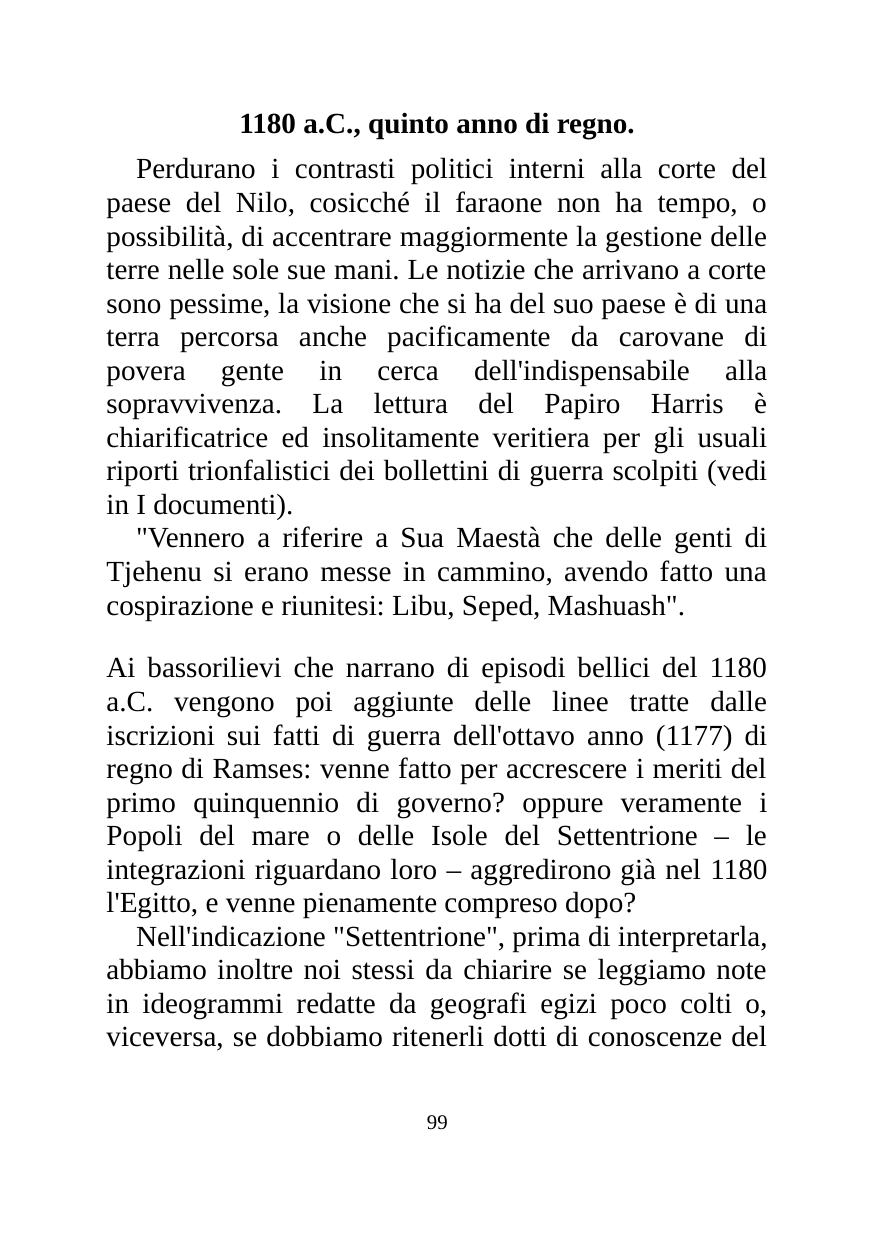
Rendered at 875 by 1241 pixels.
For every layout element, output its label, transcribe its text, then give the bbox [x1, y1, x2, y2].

text Nell'indicazione "Settentrione", prima di interpretarla, abbiamo inoltre noi stessi da chiarire se leggiamo note in ideogrammi redatte da geografi egizi poco colti o, viceversa, se dobbiamo ritenerli dotti di conoscenze del [106, 919, 768, 1053]
text "Vennero a riferire a Sua Maestà che delle genti di Tjehenu si erano messe in cammino, avendo fatto una cospirazione e riunitesi: Libu, Seped, Mashuash". [106, 521, 768, 621]
subtitle 1180 a.C., quinto anno di regno. [106, 106, 768, 140]
text Perdurano i contrasti politici interni alla corte del paese del Nilo, cosicché il faraone non ha tempo, o possibilità, di accentrare maggiormente la gestione delle terre nelle sole sue mani. Le notizie che arrivano a corte sono pessime, la visione che si ha del suo paese è di una terra percorsa anche pacificamente da carovane di povera gente in cerca dell'indispensabile alla sopravvivenza. La lettura del Papiro Harris è chiarificatrice ed insolitamente veritiera per gli usuali riporti trionfalistici dei bollettini di guerra scolpiti (vedi in I documenti). [106, 152, 768, 521]
text Ai bassorilievi che narrano di episodi bellici del 1180 a.C. vengono poi aggiunte delle linee tratte dalle iscrizioni sui fatti di guerra dell'ottavo anno (1177) di regno di Ramses: venne fatto per accrescere i meriti del primo quinquennio di governo? oppure veramente i Popoli del mare o delle Isole del Settentrione – le integrazioni riguardano loro – aggredirono già nel 1180 l'Egitto, e venne pienamente compreso dopo? [106, 651, 768, 919]
